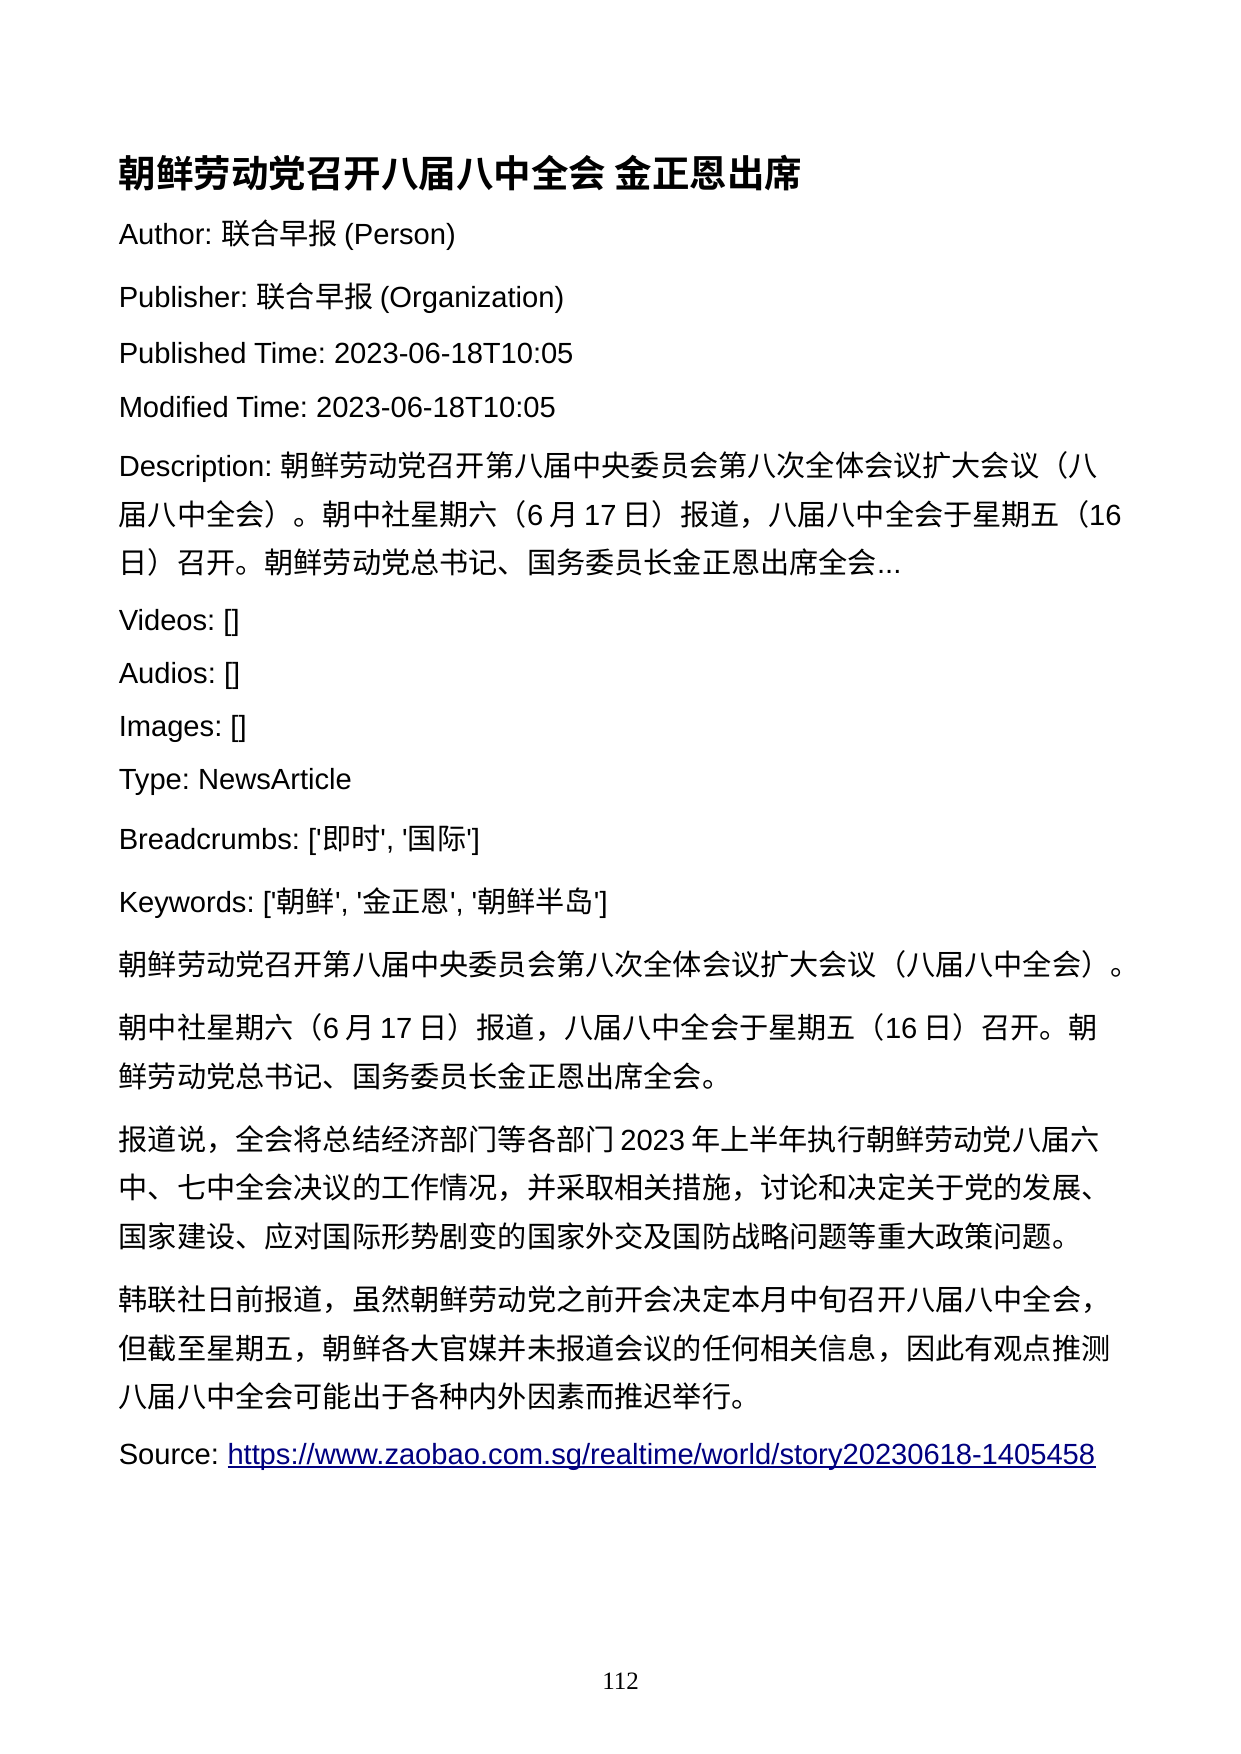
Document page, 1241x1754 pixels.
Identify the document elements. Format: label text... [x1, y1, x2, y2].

text Publisher: 联合早报 (Organization) [118, 273, 1122, 316]
text Type: NewsArticle [118, 762, 1122, 796]
text Videos: [] [118, 603, 1122, 637]
text 朝鲜劳动党召开第八届中央委员会第八次全体会议扩大会议（八届八中全会）。 [118, 942, 1122, 984]
text Images: [] [118, 709, 1122, 743]
text Source: https://www.zaobao.com.sg/realtime/world/story20230618-1405458 [118, 1437, 1122, 1471]
text Modified Time: 2023-06-18T10:05 [118, 390, 1122, 423]
text Breadcrumbs: ['即时', '国际'] [118, 816, 1122, 858]
text Published Time: 2023-06-18T10:05 [118, 337, 1122, 370]
text Keywords: ['朝鲜', '金正恩', '朝鲜半岛'] [118, 879, 1122, 921]
text Audios: [] [118, 656, 1122, 690]
subtitle 朝鲜劳动党召开八届八中全会 金正恩出席 [118, 143, 1122, 198]
text Description: 朝鲜劳动党召开第八届中央委员会第八次全体会议扩大会议（八届八中全会）。朝中社星期六（6月17日）报道，八届八中全会于星期五（16日）召开。朝鲜劳动党总书记、国务委员长金正恩出席全会... [118, 443, 1122, 582]
text 报道说，全会将总结经济部门等各部门2023年上半年执行朝鲜劳动党八届六中、七中全会决议的工作情况，并采取相关措施，讨论和决定关于党的发展、国家建设、应对国际形势剧变的国家外交及国防战略问题等重大政策问题。 [118, 1117, 1122, 1256]
text 朝中社星期六（6月17日）报道，八届八中全会于星期五（16日）召开。朝鲜劳动党总书记、国务委员长金正恩出席全会。 [118, 1005, 1122, 1096]
text 韩联社日前报道，虽然朝鲜劳动党之前开会决定本月中旬召开八届八中全会，但截至星期五，朝鲜各大官媒并未报道会议的任何相关信息，因此有观点推测八届八中全会可能出于各种内外因素而推迟举行。 [118, 1277, 1122, 1416]
text Author: 联合早报 (Person) [118, 210, 1122, 253]
